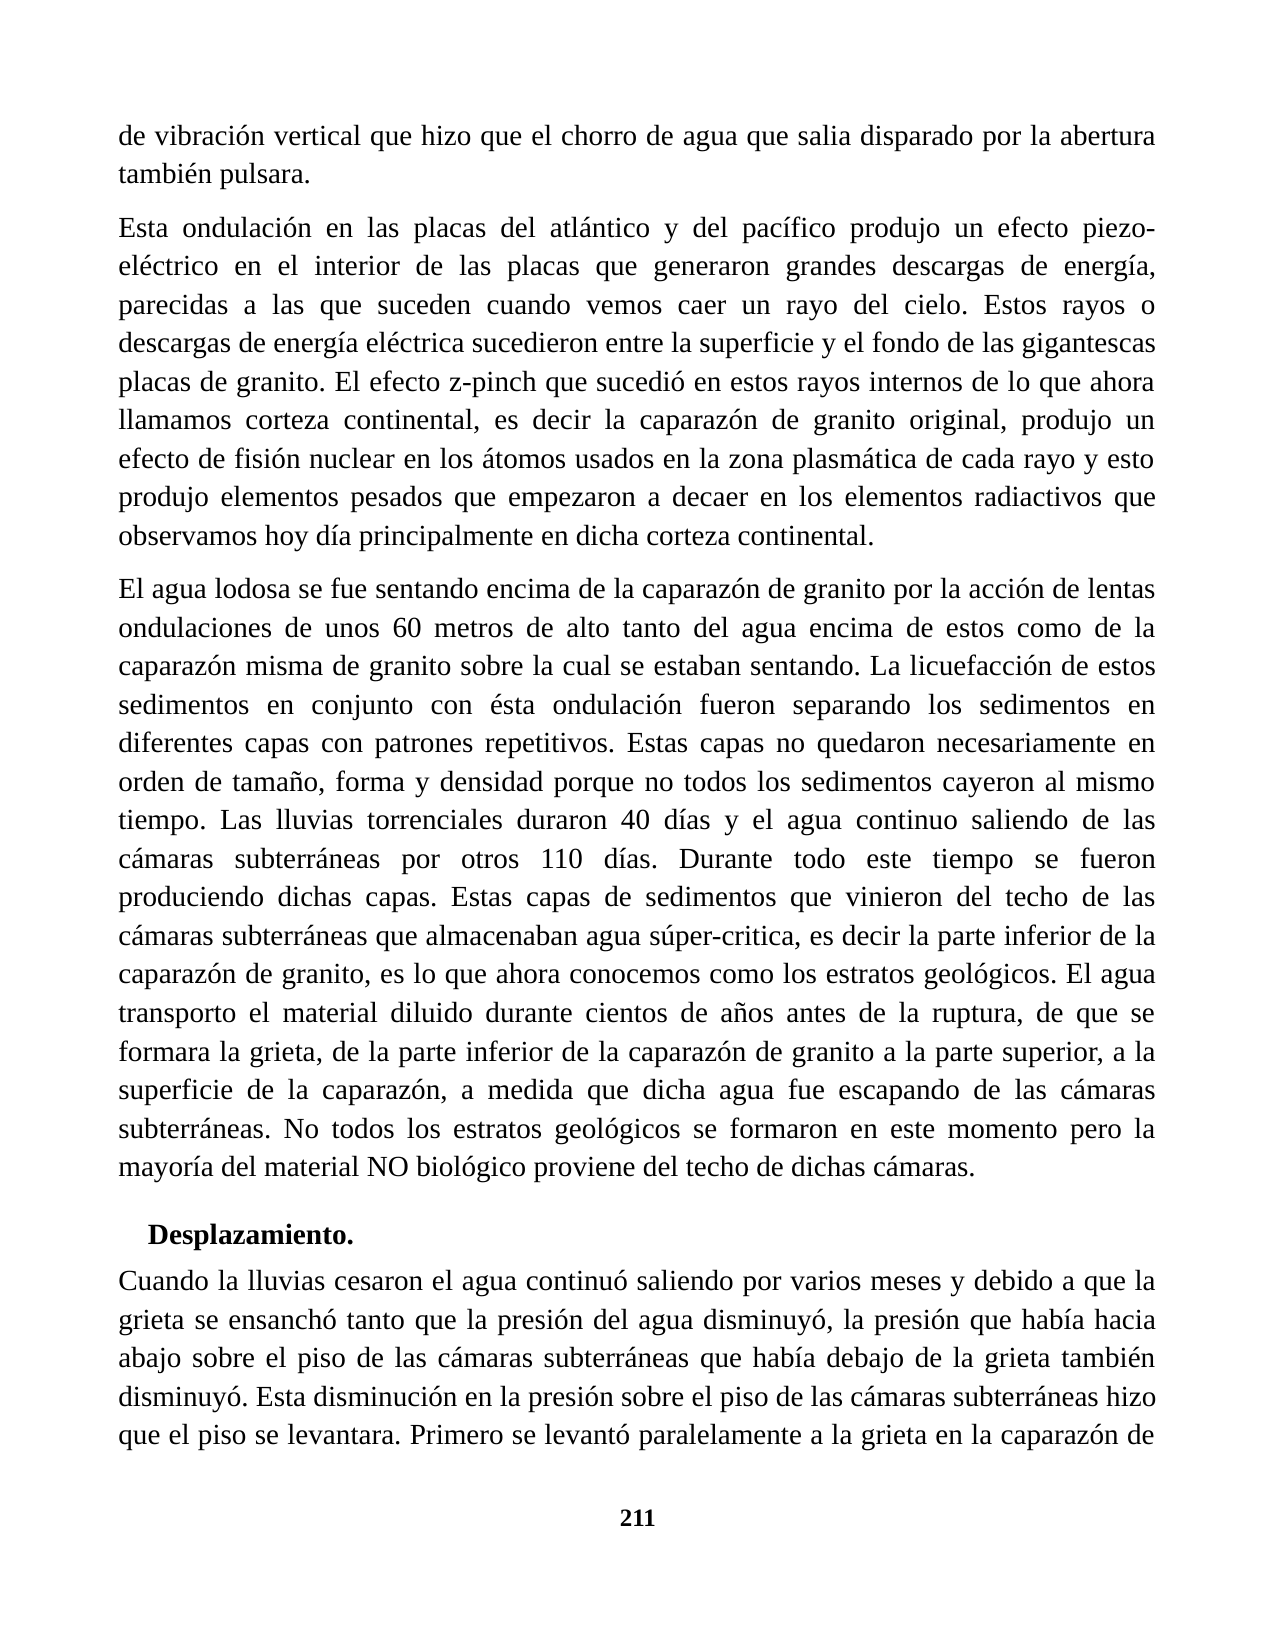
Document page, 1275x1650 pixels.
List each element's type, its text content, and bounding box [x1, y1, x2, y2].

text Cuando la lluvias cesaron el agua continuó saliendo por varios meses y debido a que la grieta se ensanchó tanto que la presión del agua disminuyó, la presión que había hacia abajo sobre el piso de las cámaras subterráneas que había debajo de la grieta también disminuyó. Esta disminución en la presión sobre el piso de las cámaras subterráneas hizo que el piso se levantara. Primero se levantó paralelamente a la grieta en la caparazón de [118, 1263, 1157, 1451]
text Esta ondulación en las placas del atlántico y del pacífico produjo un efecto piezo-eléctrico en el interior de las placas que generaron grandes descargas de energía, parecidas a las que suceden cuando vemos caer un rayo del cielo. Estos rayos o descargas de energía eléctrica sucedieron entre la superficie y el fondo de las gigantescas placas de granito. El efecto z-pinch que sucedió en estos rayos internos de lo que ahora llamamos corteza continental, es decir la caparazón de granito original, produjo un efecto de fisión nuclear en los átomos usados en la zona plasmática de cada rayo y esto produjo elementos pesados que empezaron a decaer en los elementos radiactivos que observamos hoy día principalmente en dicha corteza continental. [118, 210, 1157, 552]
text El agua lodosa se fue sentando encima de la caparazón de granito por la acción de lentas ondulaciones de unos 60 metros de alto tanto del agua encima de estos como de la caparazón misma de granito sobre la cual se estaban sentando. La licuefacción de estos sedimentos en conjunto con ésta ondulación fueron separando los sedimentos en diferentes capas con patrones repetitivos. Estas capas no quedaron necesariamente en orden de tamaño, forma y densidad porque no todos los sedimentos cayeron al mismo tiempo. Las lluvias torrenciales duraron 40 días y el agua continuo saliendo de las cámaras subterráneas por otros 110 días. Durante todo este tiempo se fueron produciendo dichas capas. Estas capas de sedimentos que vinieron del techo de las cámaras subterráneas que almacenaban agua súper-critica, es decir la parte inferior de la caparazón de granito, es lo que ahora conocemos como los estratos geológicos. El agua transporto el material diluido durante cientos de años antes de la ruptura, de que se formara la grieta, de la parte inferior de la caparazón de granito a la parte superior, a la superficie de la caparazón, a medida que dicha agua fue escapando de las cámaras subterráneas. No todos los estratos geológicos se formaron en este momento pero la mayoría del material NO biológico proviene del techo de dichas cámaras. [118, 571, 1157, 1183]
subtitle Desplazamiento. [148, 1217, 1157, 1251]
text de vibración vertical que hizo que el chorro de agua que salia disparado por la abertura también pulsara. [118, 118, 1157, 190]
